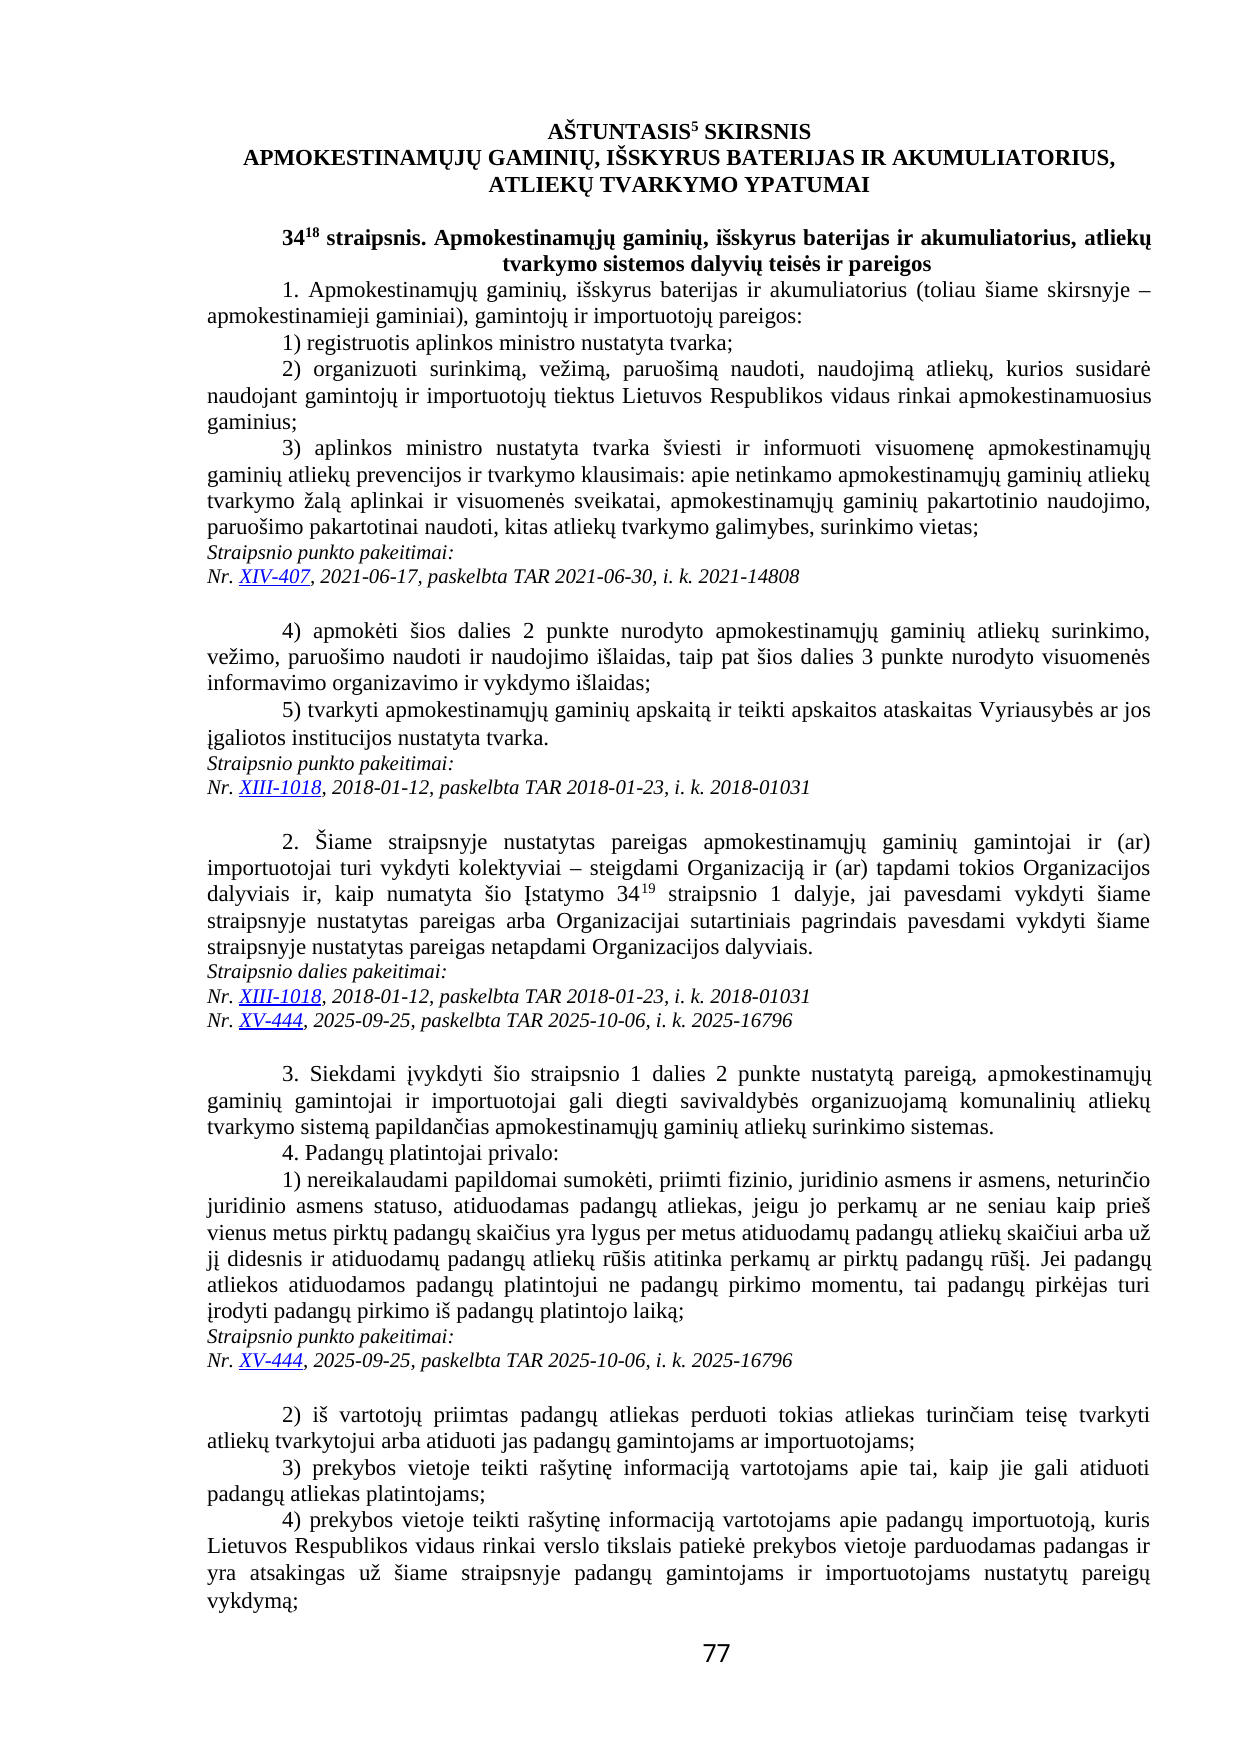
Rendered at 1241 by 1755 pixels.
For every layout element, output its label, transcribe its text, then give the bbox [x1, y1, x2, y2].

text 3) aplinkos ministro nustatyta tvarka šviesti ir informuoti visuomenę apmokestinamųjų gaminių atliekų prevencijos ir tvarkymo klausimais: apie netinkamo apmokestinamųjų gaminių atliekų tvarkymo žalą aplinkai ir visuomenės sveikatai, apmokestinamųjų gaminių pakartotinio naudojimo, paruošimo pakartotinai naudoti, kitas atliekų tvarkymo galimybes, surinkimo vietas; [207, 434, 1152, 540]
text 3. Siekdami įvykdyti šio straipsnio 1 dalies 2 punkte nustatytą pareigą, apmokestinamųjų gaminių gamintojai ir importuotojai gali diegti savivaldybės organizuojamą komunalinių atliekų tvarkymo sistemą papildančias apmokestinamųjų gaminių atliekų surinkimo sistemas. [207, 1060, 1152, 1139]
text 1) registruotis aplinkos ministro nustatyta tvarka; [207, 329, 1152, 355]
text Nr. XIII-1018, 2018-01-12, paskelbta TAR 2018-01-23, i. k. 2018-01031 [207, 983, 1152, 1008]
text Straipsnio punkto pakeitimai: [207, 1324, 1152, 1348]
text Straipsnio punkto pakeitimai: [207, 751, 1152, 775]
text AŠTUNTASIS5 SKIRSNIS [207, 118, 1152, 144]
text Nr. XV-444, 2025-09-25, paskelbta TAR 2025-10-06, i. k. 2025-16796 [207, 1348, 1152, 1372]
text Nr. XV-444, 2025-09-25, paskelbta TAR 2025-10-06, i. k. 2025-16796 [207, 1008, 1152, 1032]
text 1. Apmokestinamųjų gaminių, išskyrus baterijas ir akumuliatorius (toliau šiame skirsnyje – apmokestinamieji gaminiai), gamintojų ir importuotojų pareigos: [207, 276, 1152, 329]
text 4) prekybos vietoje teikti rašytinę informaciją vartotojams apie padangų importuotoją, kuris Lietuvos Respublikos vidaus rinkai verslo tikslais patiekė prekybos vietoje parduodamas padangas ir yra atsakingas už šiame straipsnyje padangų gamintojams ir importuotojams nustatytų pareigų vykdymą; [207, 1506, 1152, 1614]
text Straipsnio punkto pakeitimai: [207, 540, 1152, 564]
text 2) iš vartotojų priimtas padangų atliekas perduoti tokias atliekas turinčiam teisę tvarkyti atliekų tvarkytojui arba atiduoti jas padangų gamintojams ar importuotojams; [207, 1401, 1152, 1453]
text 3418 straipsnis. Apmokestinamųjų gaminių, išskyrus baterijas ir akumuliatorius, atliekų tvarkymo sistemos dalyvių teisės ir pareigos [282, 223, 1152, 276]
text Nr. XIII-1018, 2018-01-12, paskelbta TAR 2018-01-23, i. k. 2018-01031 [207, 775, 1152, 799]
text 3) prekybos vietoje teikti rašytinę informaciją vartotojams apie tai, kaip jie gali atiduoti padangų atliekas platintojams; [207, 1453, 1152, 1506]
text Nr. XIV-407, 2021-06-17, paskelbta TAR 2021-06-30, i. k. 2021-14808 [207, 564, 1152, 588]
text Straipsnio dalies pakeitimai: [207, 959, 1152, 983]
text 1) nereikalaudami papildomai sumokėti, priimti fizinio, juridinio asmens ir asmens, neturinčio juridinio asmens statuso, atiduodamas padangų atliekas, jeigu jo perkamų ar ne seniau kaip prieš vienus metus pirktų padangų skaičius yra lygus per metus atiduodamų padangų atliekų skaičiui arba už jį didesnis ir atiduodamų padangų atliekų rūšis atitinka perkamų ar pirktų padangų rūšį. Jei padangų atliekos atiduodamos padangų platintojui ne padangų pirkimo momentu, tai padangų pirkėjas turi įrodyti padangų pirkimo iš padangų platintojo laiką; [207, 1166, 1152, 1324]
text 5) tvarkyti apmokestinamųjų gaminių apskaitą ir teikti apskaitos ataskaitas Vyriausybės ar jos įgaliotos institucijos nustatyta tvarka. [207, 696, 1152, 751]
text 2. Šiame straipsnyje nustatytas pareigas apmokestinamųjų gaminių gamintojai ir (ar) importuotojai turi vykdyti kolektyviai – steigdami Organizaciją ir (ar) tapdami tokios Organizacijos dalyviais ir, kaip numatyta šio Įstatymo 3419 straipsnio 1 dalyje, jai pavesdami vykdyti šiame straipsnyje nustatytas pareigas arba Organizacijai sutartiniais pagrindais pavesdami vykdyti šiame straipsnyje nustatytas pareigas netapdami Organizacijos dalyviais. [207, 828, 1152, 959]
text 2) organizuoti surinkimą, vežimą, paruošimą naudoti, naudojimą atliekų, kurios susidarė naudojant gamintojų ir importuotojų tiektus Lietuvos Respublikos vidaus rinkai apmokestinamuosius gaminius; [207, 355, 1152, 434]
text APMOKESTINAMŲJŲ GAMINIŲ, IŠSKYRUS BATERIJAS IR AKUMULIATORIUS, ATLIEKŲ TVARKYMO YPATUMAI [207, 144, 1152, 197]
text 4) apmokėti šios dalies 2 punkte nurodyto apmokestinamųjų gaminių atliekų surinkimo, vežimo, paruošimo naudoti ir naudojimo išlaidas, taip pat šios dalies 3 punkte nurodyto visuomenės informavimo organizavimo ir vykdymo išlaidas; [207, 617, 1152, 696]
text 4. Padangų platintojai privalo: [207, 1139, 1152, 1166]
